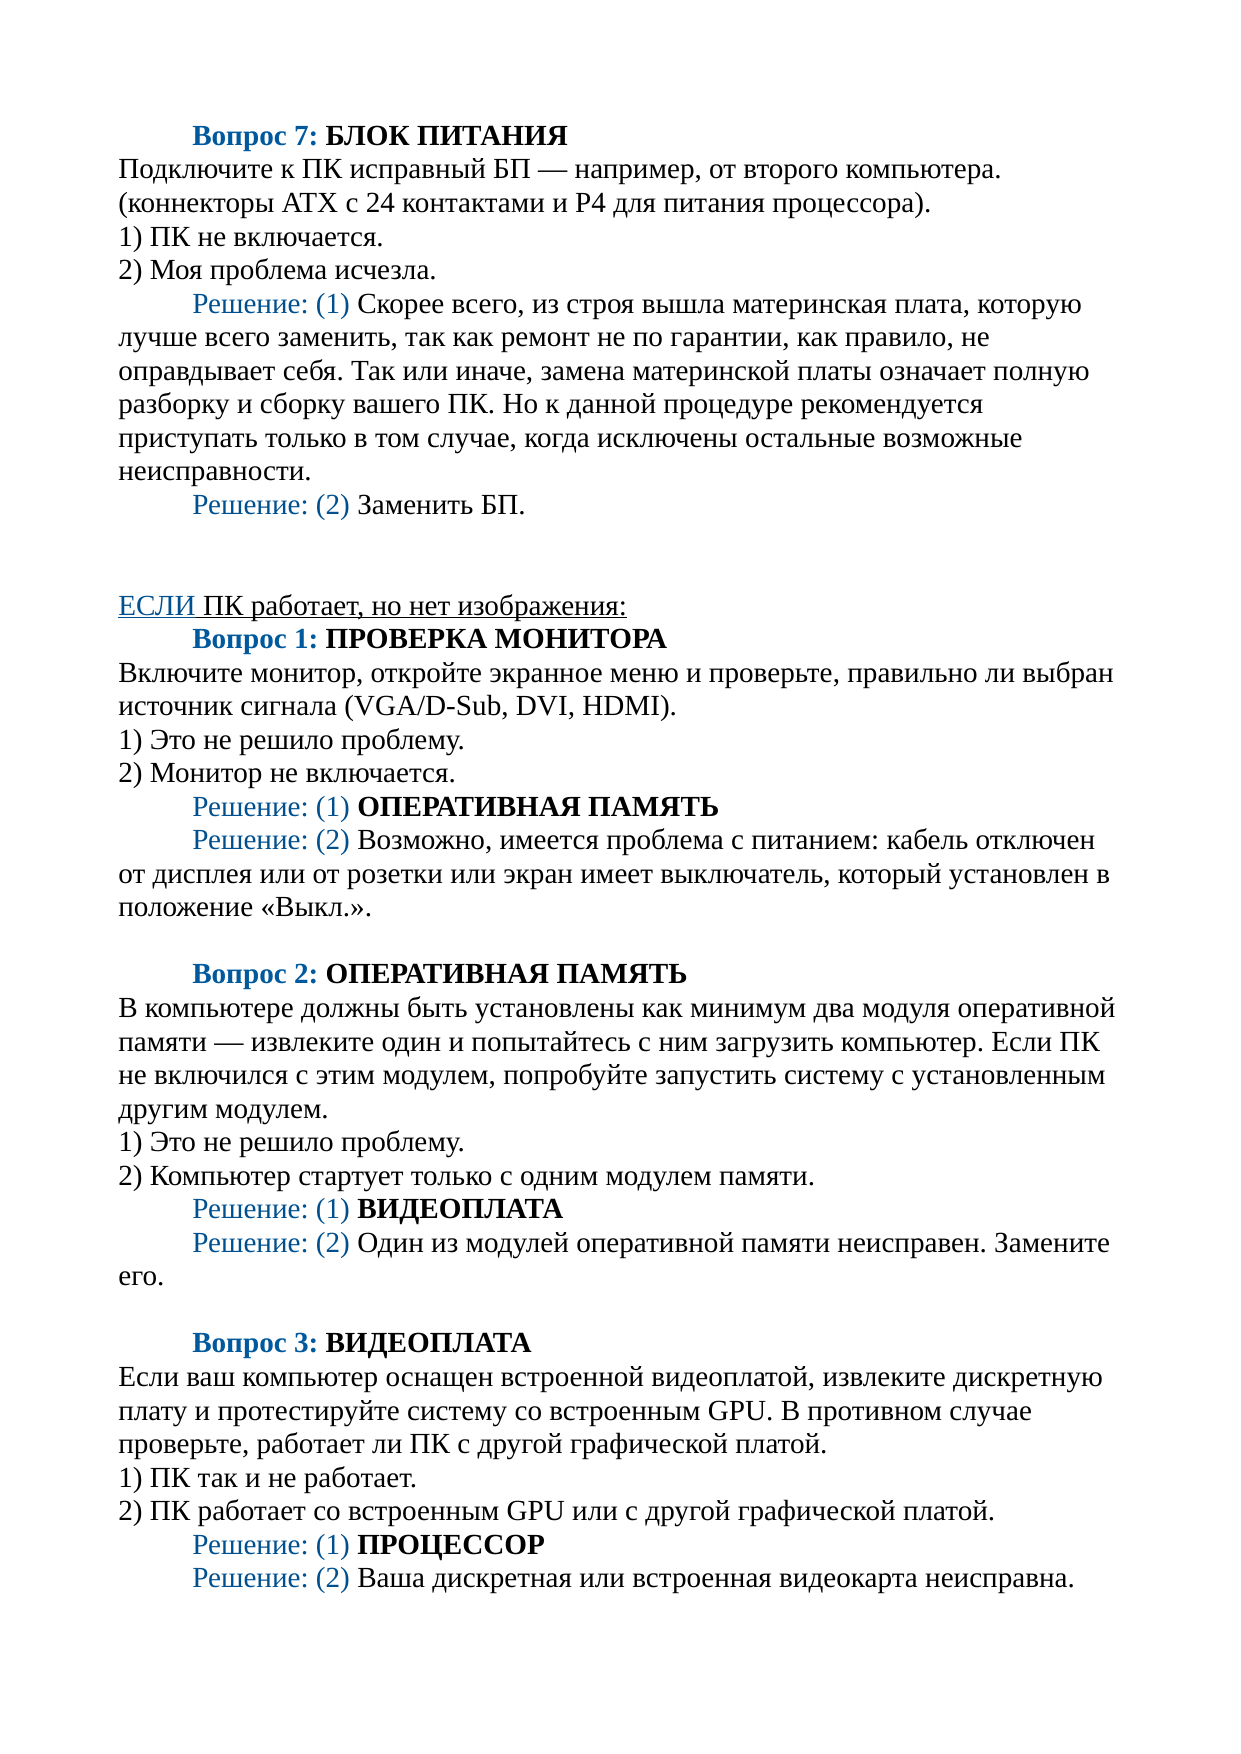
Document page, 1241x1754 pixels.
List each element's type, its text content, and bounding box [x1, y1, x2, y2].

text 1) Это не решило проблему. [118, 722, 1122, 755]
text 2) Моя проблема исчезла. [118, 252, 1122, 286]
text Решение: (1) Скорее всего, из строя вышла материнская плата, которую лучше всего заменить, так как ремонт не по гарантии, как правило, не оправдывает себя. Так или иначе, замена материнской платы означает полную разборку и сборку вашего ПК. Но к данной процедуре рекомендуется приступать только в том случае, когда исключены остальные возможные неисправности. [118, 286, 1122, 487]
text Если ваш компьютер оснащен встроенной видеоплатой, извлеките дискретную плату и протестируйте систему со встроенным GPU. В противном случае проверьте, работает ли ПК с другой графической платой. [118, 1359, 1122, 1460]
text Подключите к ПК исправный БП — например, от второго компьютера. (коннекторы ATX с 24 контактами и P4 для питания процессора). [118, 152, 1122, 219]
text Вопрос 7: БЛОК ПИТАНИЯ [118, 118, 1122, 152]
text 2) Компьютер стартует только с одним модулем памяти. [118, 1158, 1122, 1191]
text Решение: (2) Заменить БП. [118, 487, 1122, 521]
text Решение: (1) ПРОЦЕССОР [118, 1527, 1122, 1560]
text 2) Монитор не включается. [118, 755, 1122, 789]
text Решение: (1) ВИДЕОПЛАТА [118, 1191, 1122, 1225]
text Вопрос 3: ВИДЕОПЛАТА [118, 1326, 1122, 1359]
text Включите монитор, откройте экранное меню и проверьте, правильно ли выбран источник сигнала (VGA/D-Sub, DVI, HDMI). [118, 655, 1122, 722]
text Вопрос 2: ОПЕРАТИВНАЯ ПАМЯТЬ [118, 957, 1122, 990]
text Решение: (2) Один из модулей оперативной памяти неисправен. Замените его. [118, 1225, 1122, 1292]
text Решение: (2) Возможно, имеется проблема с питанием: кабель отключен от дисплея или от розетки или экран имеет выключатель, который установлен в положение «Выкл.». [118, 822, 1122, 923]
text В компьютере должны быть установлены как минимум два модуля оперативной памяти — извлеките один и попытайтесь с ним загрузить компьютер. Если ПК не включился с этим модулем, попробуйте запустить систему с установленным другим модулем. [118, 990, 1122, 1124]
text Решение: (2) Ваша дискретная или встроенная видеокарта неисправна. [118, 1560, 1122, 1594]
text 1) ПК не включается. [118, 219, 1122, 252]
text Решение: (1) ОПЕРАТИВНАЯ ПАМЯТЬ [118, 789, 1122, 822]
text ЕСЛИ ПК работает, но нет изображения: [118, 588, 1122, 621]
text Вопрос 1: ПРОВЕРКА МОНИТОРА [118, 621, 1122, 655]
text 1) ПК так и не работает. [118, 1460, 1122, 1493]
text 2) ПК работает со встроенным GPU или с другой графической платой. [118, 1493, 1122, 1527]
text 1) Это не решило проблему. [118, 1124, 1122, 1158]
